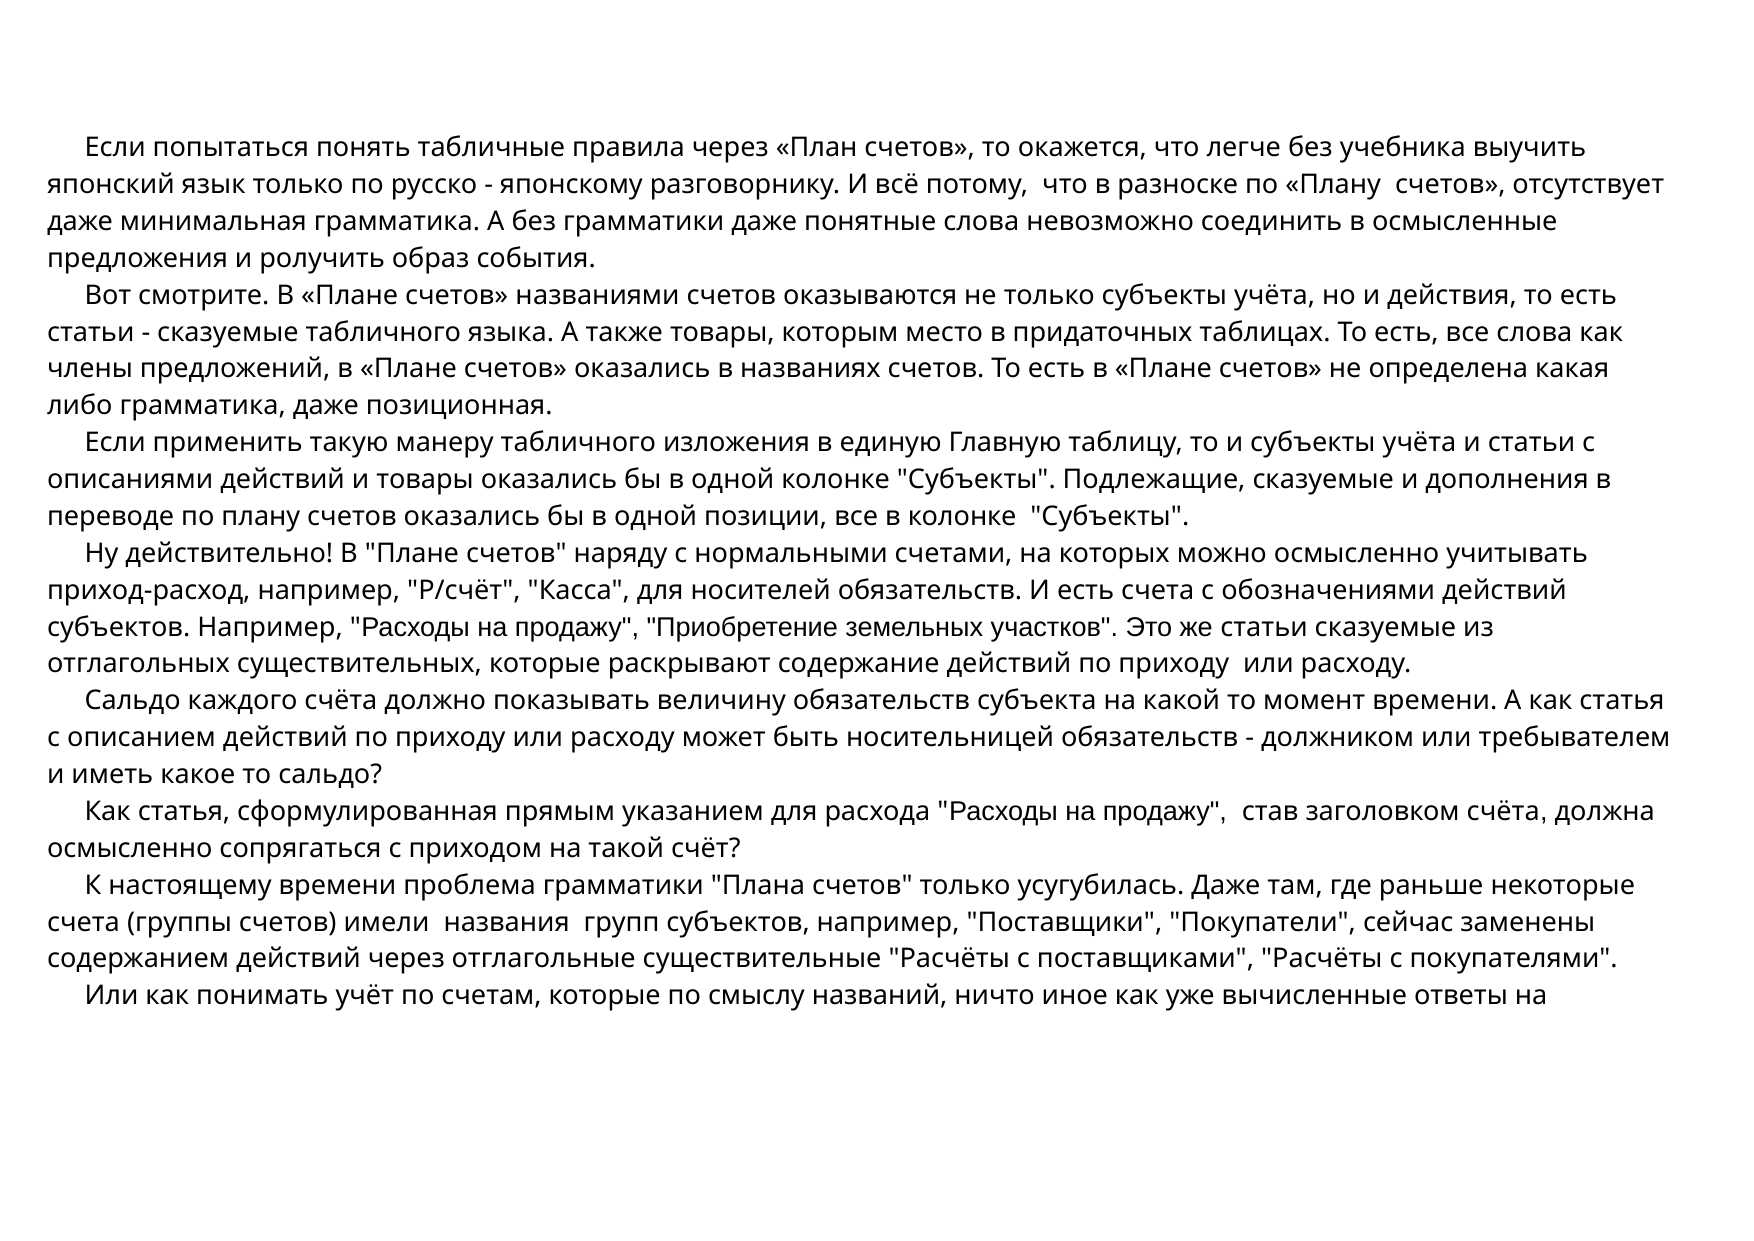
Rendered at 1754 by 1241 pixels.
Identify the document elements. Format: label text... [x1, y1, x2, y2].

text Если попытаться понять табличные правила через «План счетов», то окажется, что легче без учебника выучить японский язык только по русско - японскому разговорнику. И всё потому, что в разноске по «Плану счетов», отсутствует даже минимальная грамматика. А без грамматики даже понятные слова невозможно соединить в осмысленные предложения и ролучить образ события. [47, 128, 1676, 275]
text Сальдо каждого счёта должно показывать величину обязательств субъекта на какой то момент времени. А как статья с описанием действий по приходу или расходу может быть носительницей обязательств - должником или требывателем и иметь какое то сальдо? [47, 681, 1676, 791]
text Или как понимать учёт по счетам, которые по смыслу названий, ничто иное как уже вычисленные ответы на [47, 976, 1676, 1013]
text Как статья, сформулированная прямым указанием для расхода "Расходы на продажу", став заголовком счёта, должна осмысленно сопрягаться с приходом на такой счёт? [47, 791, 1676, 865]
text Ну действительно! В "Плане счетов" наряду с нормальными счетами, на которых можно осмысленно учитывать приход-расход, например, "Р/счёт", "Касса", для носителей обязательств. И есть счета с обозначениями действий субъектов. Например, "Расходы на продажу", "Приобретение земельных участков". Это же статьи сказуемые из отглагольных существительных, которые раскрывают содержание действий по приходу или расходу. [47, 533, 1676, 681]
text К настоящему времени проблема грамматики "Плана счетов" только усугубилась. Даже там, где раньше некоторые счета (группы счетов) имели названия групп субъектов, например, "Поставщики", "Покупатели", сейчас заменены содержанием действий через отглагольные существительные "Расчёты с поставщиками", "Расчёты с покупателями". [47, 865, 1676, 976]
text Если применить такую манеру табличного изложения в единую Главную таблицу, то и субъекты учёта и статьи с описаниями действий и товары оказались бы в одной колонке "Субъекты". Подлежащие, сказуемые и дополнения в переводе по плану счетов оказались бы в одной позиции, все в колонке "Субъекты". [47, 423, 1676, 533]
text Вот смотрите. В «Плане счетов» названиями счетов оказываются не только субъекты учёта, но и действия, то есть статьи - сказуемые табличного языка. А также товары, которым место в придаточных таблицах. То есть, все слова как члены предложений, в «Плане счетов» оказались в названиях счетов. То есть в «Плане счетов» не определена какая либо грамматика, даже позиционная. [47, 275, 1676, 423]
